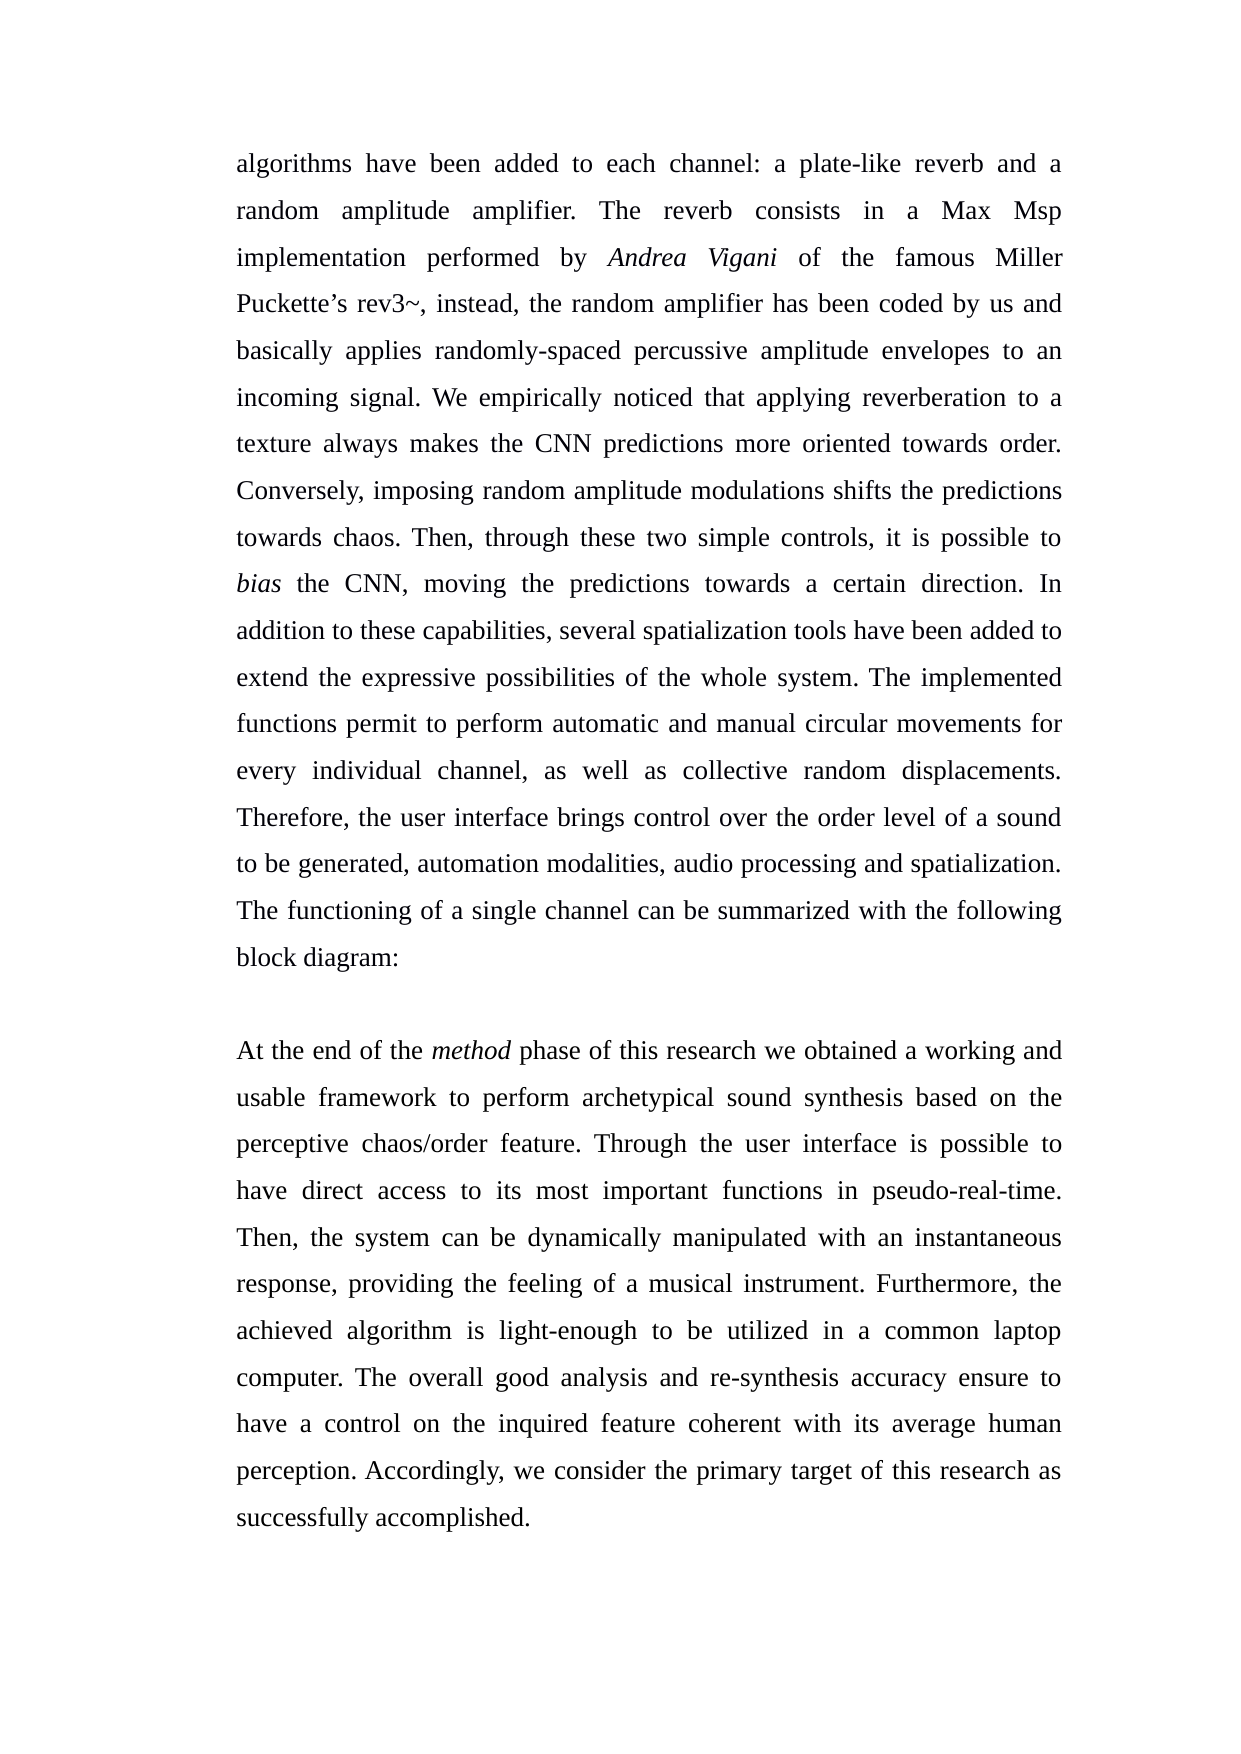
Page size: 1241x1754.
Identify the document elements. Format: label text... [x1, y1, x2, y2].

text algorithms have been added to each channel: a plate-like reverb and a random amplitude amplifier. The reverb consists in a Max Msp implementation performed by Andrea Vigani of the famous Miller Puckette’s rev3~, instead, the random amplifier has been coded by us and basically applies randomly-spaced percussive amplitude envelopes to an incoming signal. We empirically noticed that applying reverberation to a texture always makes the CNN predictions more oriented towards order. Conversely, imposing random amplitude modulations shifts the predictions towards chaos. Then, through these two simple controls, it is possible to bias the CNN, moving the predictions towards a certain direction. In addition to these capabilities, several spatialization tools have been added to extend the expressive possibilities of the whole system. The implemented functions permit to perform automatic and manual circular movements for every individual channel, as well as collective random displacements. Therefore, the user interface brings control over the order level of a sound to be generated, automation modalities, audio processing and spatialization. The functioning of a single channel can be summarized with the following block diagram: [236, 148, 1063, 972]
text At the end of the method phase of this research we obtained a working and usable framework to perform archetypical sound synthesis based on the perceptive chaos/order feature. Through the user interface is possible to have direct access to its most important functions in pseudo-real-time. Then, the system can be dynamically manipulated with an instantaneous response, providing the feeling of a musical instrument. Furthermore, the achieved algorithm is light-enough to be utilized in a common laptop computer. The overall good analysis and re-synthesis accuracy ensure to have a control on the inquired feature coherent with its average human perception. Accordingly, we consider the primary target of this research as successfully accomplished. [236, 1034, 1063, 1532]
